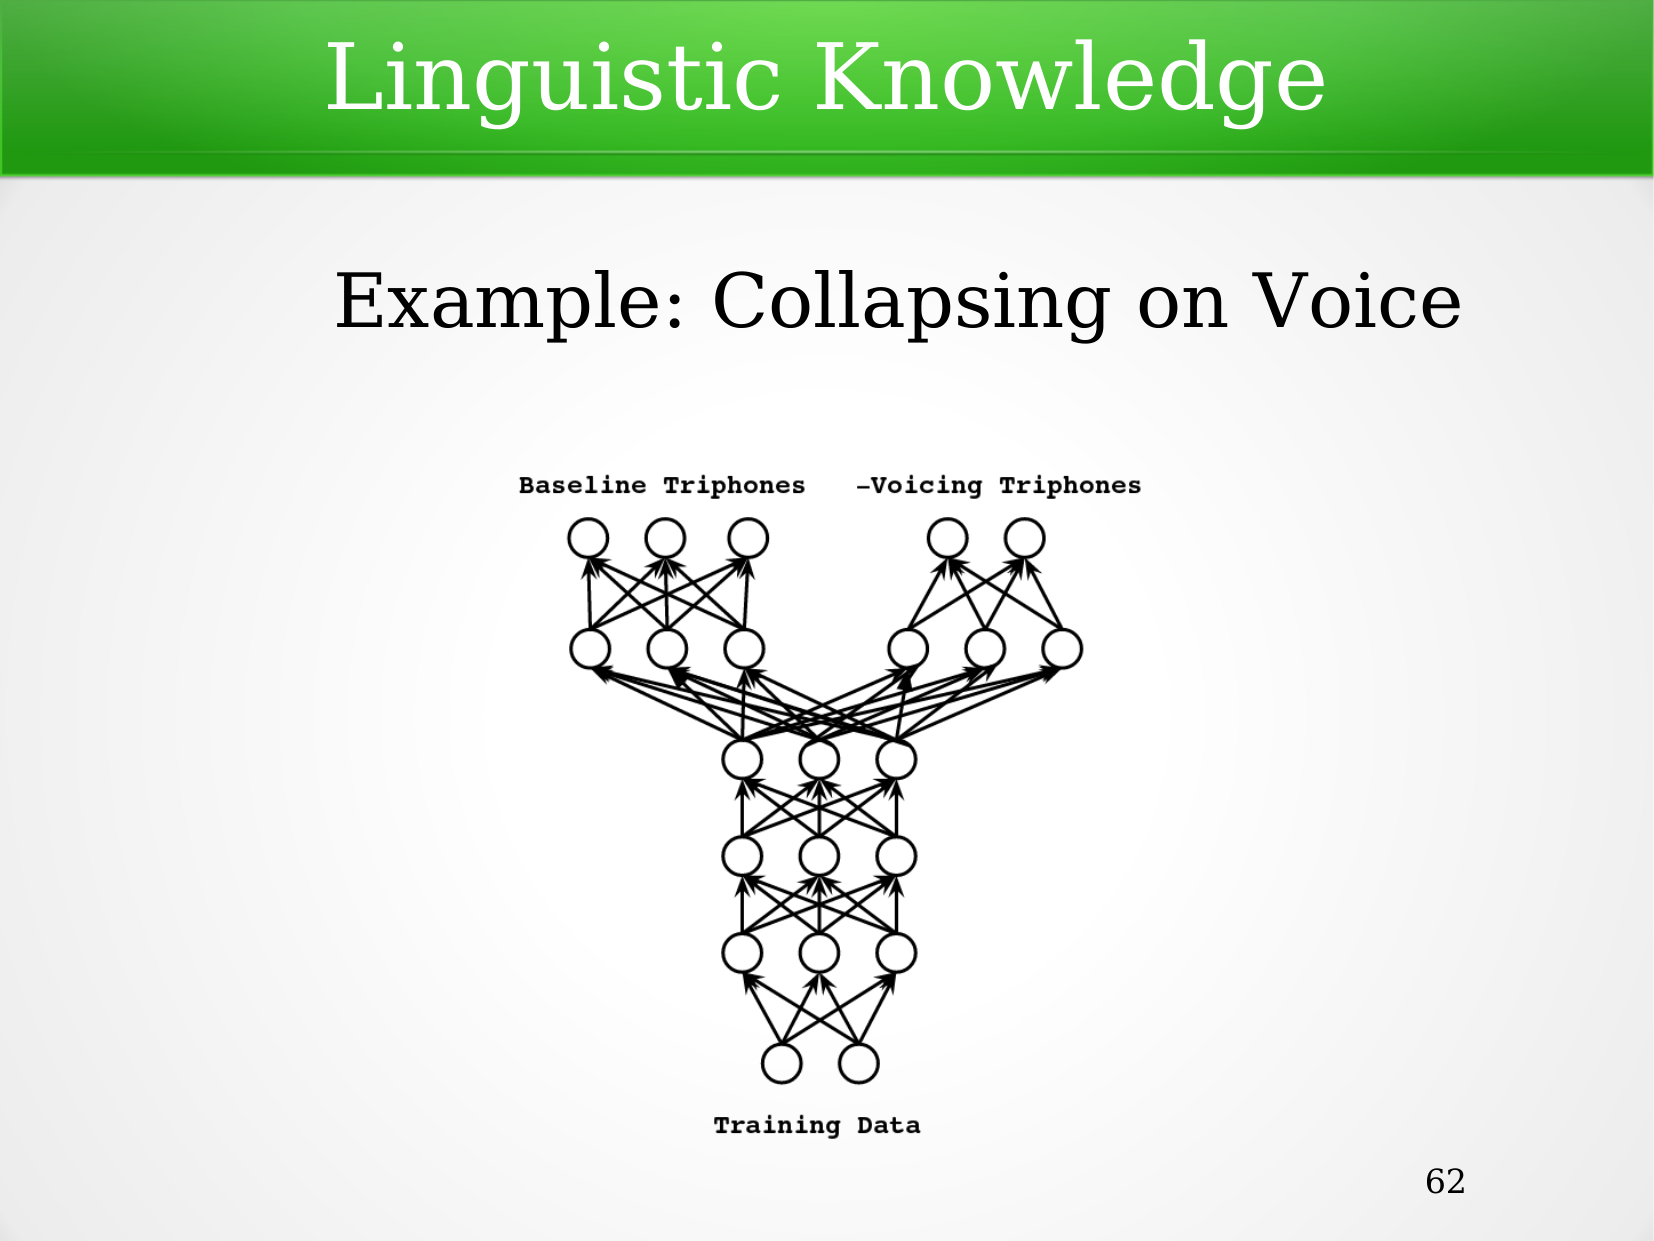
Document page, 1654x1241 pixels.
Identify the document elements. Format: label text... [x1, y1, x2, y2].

text_box Example: Collapsing on Voice [318, 261, 1609, 501]
title Linguistic Knowledge [82, 11, 1571, 154]
picture [0, 0, 1654, 1241]
